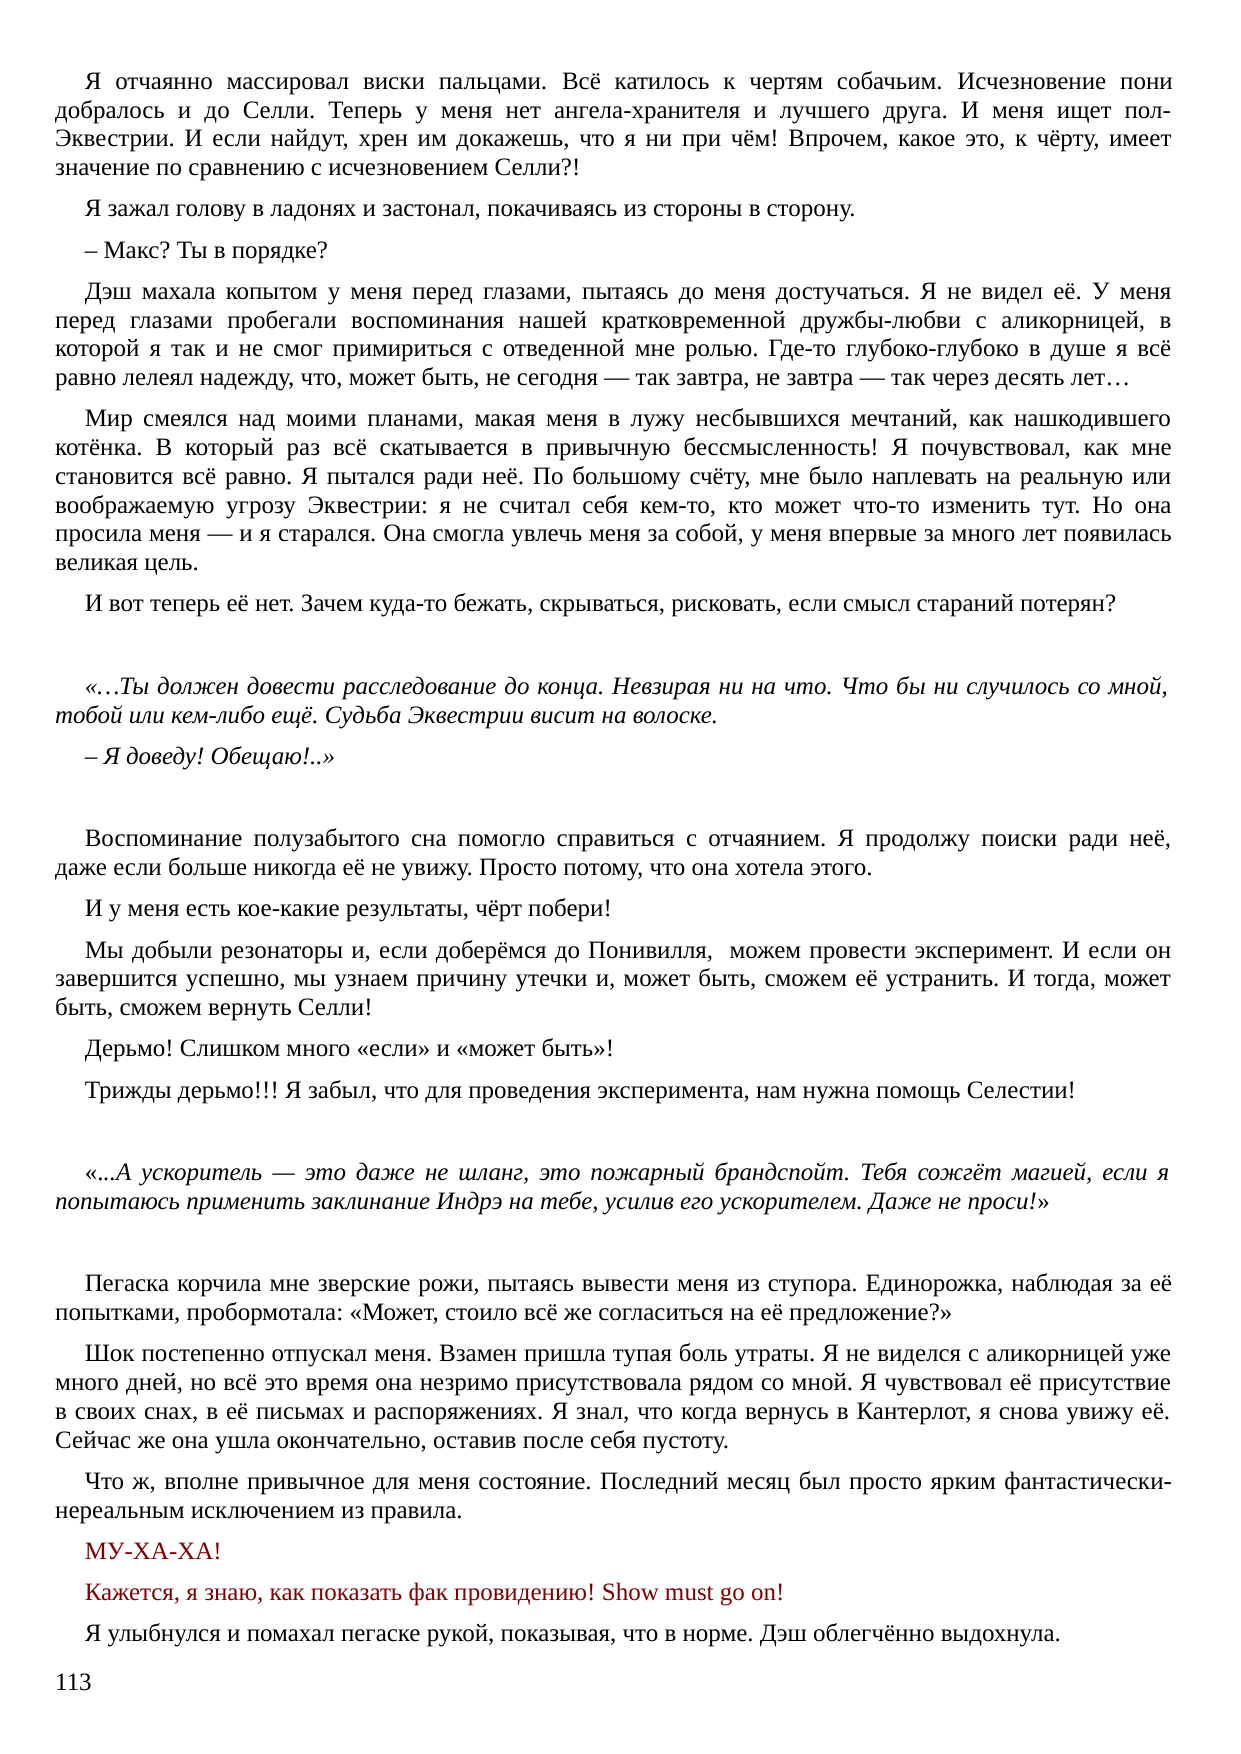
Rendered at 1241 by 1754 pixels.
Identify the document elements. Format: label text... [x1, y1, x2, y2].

text Я отчаянно массировал виски пальцами. Всё катилось к чертям собачьим. Исчезновение пони добралось и до Селли. Теперь у меня нет ангела-хранителя и лучшего друга. И меня ищет пол-Эквестрии. И если найдут, хрен им докажешь, что я ни при чём! Впрочем, какое это, к чёрту, имеет значение по сравнению с исчезновением Селли?! [55, 66, 1173, 181]
text Я зажал голову в ладонях и застонал, покачиваясь из стороны в сторону. [55, 193, 1173, 222]
text Дэш махала копытом у меня перед глазами, пытаясь до меня достучаться. Я не видел её. У меня перед глазами пробегали воспоминания нашей кратковременной дружбы-любви с аликорницей, в которой я так и не смог примириться с отведенной мне ролью. Где-то глубоко-глубоко в душе я всё равно лелеял надежду, что, может быть, не сегодня — так завтра, не завтра — так через десять лет… [55, 276, 1173, 391]
text Воспоминание полузабытого сна помогло справиться с отчаянием. Я продолжу поиски ради неё, даже если больше никогда её не увижу. Просто потому, что она хотела этого. [55, 823, 1173, 881]
text – Я доведу! Обещаю!..» [55, 741, 1173, 770]
text Кажется, я знаю, как показать фак провидению! Show must go on! [55, 1577, 1173, 1606]
text И вот теперь её нет. Зачем куда-то бежать, скрываться, рисковать, если смысл стараний потерян? [55, 588, 1173, 617]
text Трижды дерьмо!!! Я забыл, что для проведения эксперимента, нам нужна помощь Селестии! [55, 1075, 1173, 1103]
text Дерьмо! Слишком много «если» и «может быть»! [55, 1033, 1173, 1062]
text И у меня есть кое-какие результаты, чёрт побери! [55, 893, 1173, 922]
text Я улыбнулся и помахал пегаске рукой, показывая, что в норме. Дэш облегчённо выдохнула. [55, 1618, 1173, 1647]
text Шок постепенно отпускал меня. Взамен пришла тупая боль утраты. Я не виделся с аликорницей уже много дней, но всё это время она незримо присутствовала рядом со мной. Я чувствовал её присутствие в своих снах, в её письмах и распоряжениях. Я знал, что когда вернусь в Кантерлот, я снова увижу её. Сейчас же она ушла окончательно, оставив после себя пустоту. [55, 1338, 1173, 1453]
text Мир смеялся над моими планами, макая меня в лужу несбывшихся мечтаний, как нашкодившего котёнка. В который раз всё скатывается в привычную бессмысленность! Я почувствовал, как мне становится всё равно. Я пытался ради неё. По большому счёту, мне было наплевать на реальную или воображаемую угрозу Эквестрии: я не считал себя кем-то, кто может что-то изменить тут. Но она просила меня — и я старался. Она смогла увлечь меня за собой, у меня впервые за много лет появилась великая цель. [55, 403, 1173, 576]
text Пегаска корчила мне зверские рожи, пытаясь вывести меня из ступора. Единорожка, наблюдая за её попытками, пробормотала: «Может, стоило всё же согласиться на её предложение?» [55, 1268, 1173, 1326]
text – Макс? Ты в порядке? [55, 235, 1173, 263]
text «...А ускоритель — это даже не шланг, это пожарный брандспойт. Тебя сожгёт магией, если я попытаюсь применить заклинание Индрэ на тебе, усилив его ускорителем. Даже не проси!» [55, 1157, 1173, 1215]
text Что ж, вполне привычное для меня состояние. Последний месяц был просто ярким фантастически-нереальным исключением из правила. [55, 1466, 1173, 1523]
text «…Ты должен довести расследование до конца. Невзирая ни на что. Что бы ни случилось со мной, тобой или кем-либо ещё. Судьба Эквестрии висит на волоске. [55, 671, 1173, 728]
text МУ-ХА-ХА! [55, 1536, 1173, 1565]
text Мы добыли резонаторы и, если доберёмся до Понивилля, можем провести эксперимент. И если он завершится успешно, мы узнаем причину утечки и, может быть, сможем её устранить. И тогда, может быть, сможем вернуть Селли! [55, 935, 1173, 1021]
